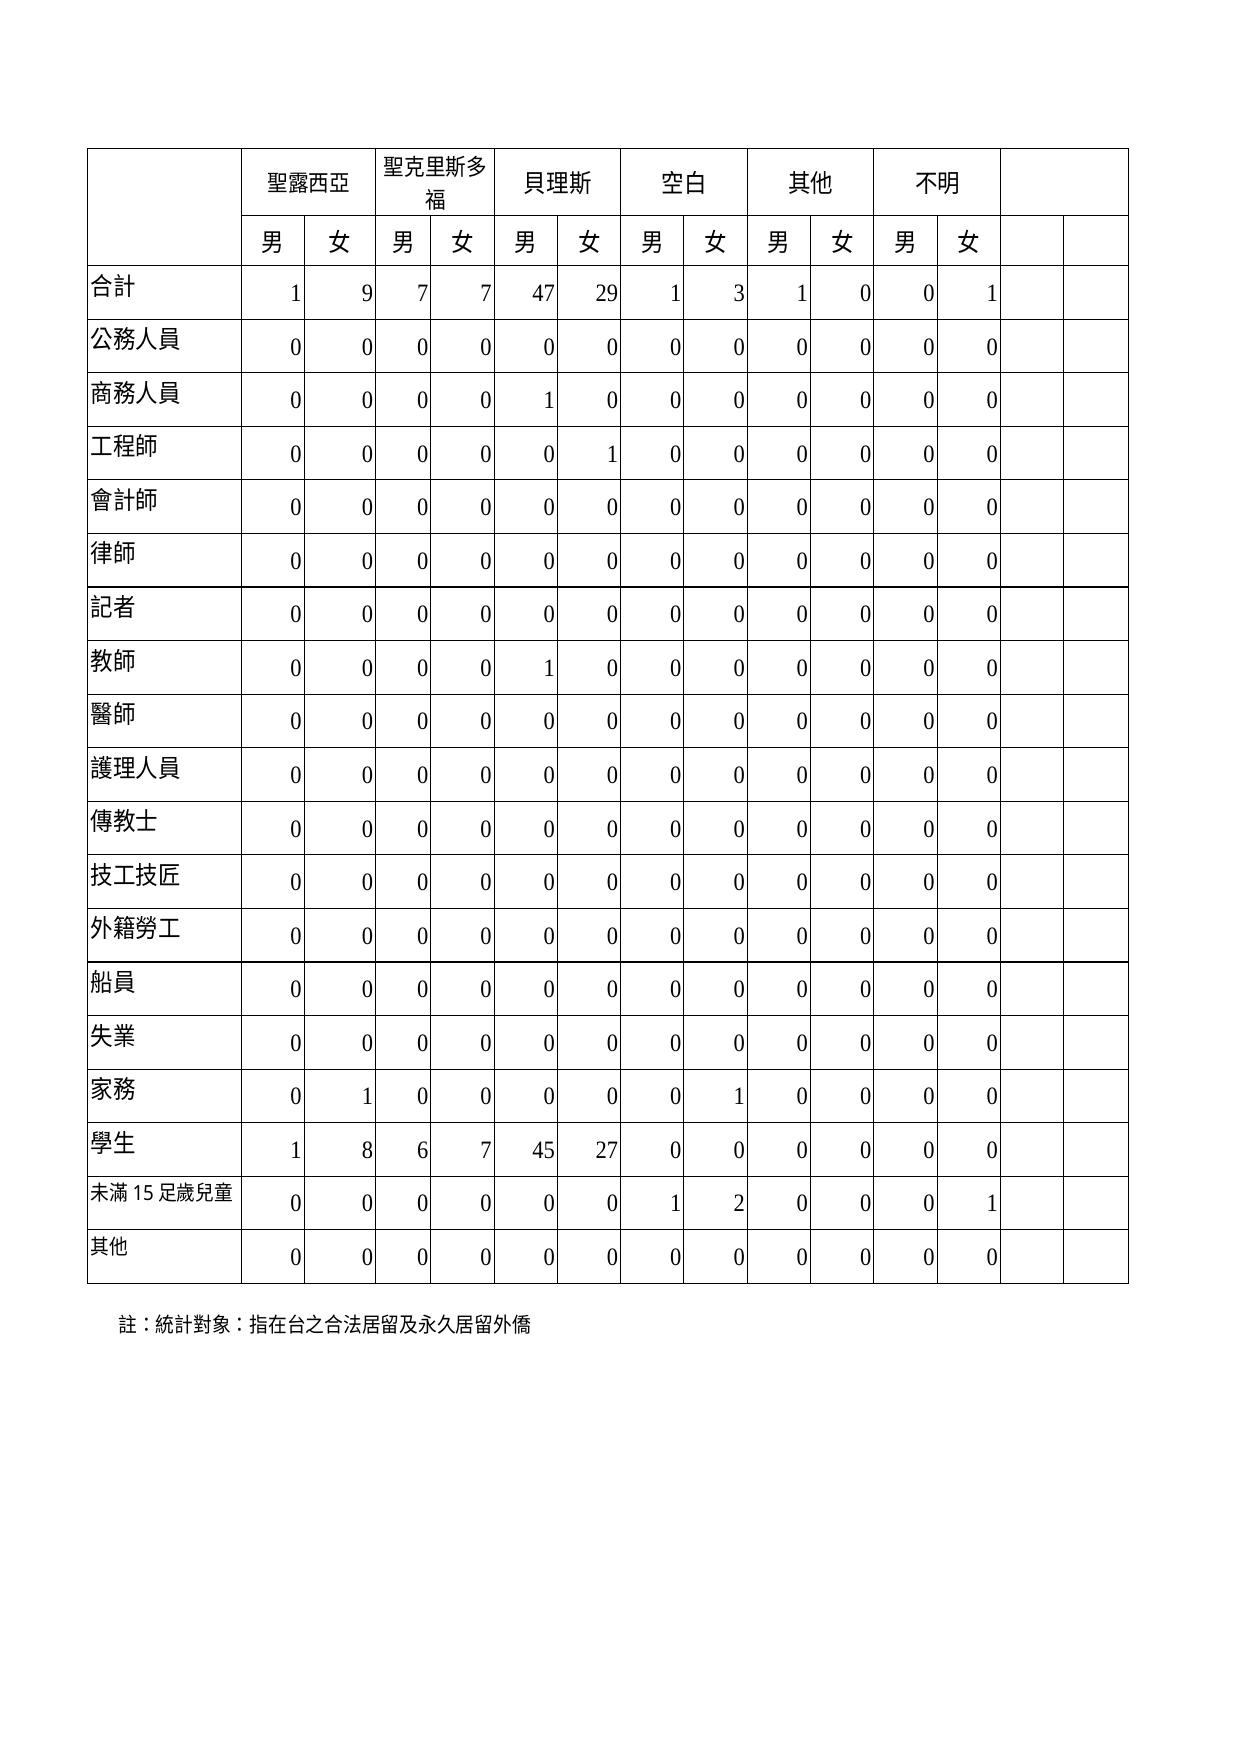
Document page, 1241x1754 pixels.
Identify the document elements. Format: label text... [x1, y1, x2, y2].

table_header 其他 [748, 149, 873, 215]
table_cell 0 [305, 802, 375, 854]
table_cell 0 [305, 1230, 375, 1283]
table_cell 0 [811, 748, 873, 801]
table_cell 0 [242, 480, 304, 533]
table_cell 0 [811, 909, 873, 961]
table_cell 女 [305, 216, 375, 265]
table_cell 學生 [88, 1123, 241, 1176]
table_cell 27 [558, 1123, 620, 1176]
table_cell 記者 [88, 588, 241, 640]
table_cell 0 [558, 534, 620, 586]
table_cell 女 [811, 216, 873, 265]
table_cell 0 [621, 427, 683, 479]
table_cell 0 [305, 855, 375, 908]
table_cell 0 [748, 480, 810, 533]
table_cell 0 [495, 1230, 557, 1283]
table_cell 0 [874, 963, 937, 1015]
table_cell [1064, 480, 1128, 533]
table_cell 3 [684, 266, 747, 319]
table_cell [1001, 427, 1063, 479]
table_cell 0 [621, 909, 683, 961]
table_cell 0 [811, 641, 873, 693]
table_header 聖克里斯多福 [376, 149, 494, 215]
table_cell 0 [621, 588, 683, 640]
table_header 貝理斯 [495, 149, 620, 215]
table_cell 0 [495, 427, 557, 479]
table_cell 0 [558, 320, 620, 372]
table_cell 0 [684, 480, 747, 533]
table_cell 0 [684, 534, 747, 586]
table_cell 船員 [88, 963, 241, 1015]
table_cell 0 [811, 855, 873, 908]
table_cell 0 [748, 641, 810, 693]
table_cell 0 [811, 266, 873, 319]
table_cell 0 [684, 1016, 747, 1068]
table_cell [1001, 320, 1063, 372]
table_cell 0 [938, 695, 1000, 747]
table_cell 1 [748, 266, 810, 319]
table_cell 0 [811, 534, 873, 586]
table_cell [1001, 1230, 1063, 1283]
table_cell 0 [242, 855, 304, 908]
table_cell 男 [495, 216, 557, 265]
table_cell 男 [242, 216, 304, 265]
table_cell 0 [431, 1177, 494, 1229]
table_cell 男 [376, 216, 430, 265]
table_cell 0 [305, 963, 375, 1015]
table_cell 1 [684, 1070, 747, 1122]
table_cell 其他 [88, 1230, 241, 1283]
table_cell 0 [558, 748, 620, 801]
table_cell 0 [621, 1123, 683, 1176]
table_cell 0 [242, 373, 304, 426]
table_cell 0 [242, 641, 304, 693]
table_cell 0 [684, 748, 747, 801]
table_cell 0 [376, 1230, 430, 1283]
table_cell 0 [938, 1230, 1000, 1283]
table_cell 0 [874, 427, 937, 479]
table_cell 男 [748, 216, 810, 265]
table_cell 女 [431, 216, 494, 265]
table_cell 0 [431, 1230, 494, 1283]
table_cell 0 [242, 320, 304, 372]
table_cell 1 [305, 1070, 375, 1122]
table_cell 0 [938, 855, 1000, 908]
table_cell 0 [495, 320, 557, 372]
table_cell 0 [431, 855, 494, 908]
table_cell 0 [874, 1016, 937, 1068]
table_cell 0 [376, 320, 430, 372]
table_cell 0 [811, 320, 873, 372]
table_cell [1064, 427, 1128, 479]
table_cell 0 [938, 748, 1000, 801]
table_cell 0 [874, 1230, 937, 1283]
table_cell 0 [242, 588, 304, 640]
table_cell 0 [305, 1177, 375, 1229]
table_cell 0 [874, 909, 937, 961]
table_cell 0 [684, 1123, 747, 1176]
table_cell 0 [684, 588, 747, 640]
table_cell 0 [938, 1123, 1000, 1176]
table_cell 0 [242, 1016, 304, 1068]
table_cell 0 [684, 641, 747, 693]
table_cell 0 [558, 641, 620, 693]
table_cell 0 [305, 373, 375, 426]
table_cell 0 [938, 963, 1000, 1015]
table_cell 0 [938, 373, 1000, 426]
table_cell 0 [558, 588, 620, 640]
table_cell 0 [874, 266, 937, 319]
table_cell 0 [811, 1016, 873, 1068]
table_cell 0 [376, 1016, 430, 1068]
table_cell 0 [621, 480, 683, 533]
table_cell 0 [811, 802, 873, 854]
table_cell 0 [558, 1070, 620, 1122]
table_cell [1001, 1016, 1063, 1068]
table_cell 0 [305, 748, 375, 801]
table_cell 0 [748, 1070, 810, 1122]
table_cell 0 [748, 963, 810, 1015]
table_cell 0 [811, 373, 873, 426]
table_cell 0 [431, 1070, 494, 1122]
table_cell [1064, 216, 1128, 265]
table_cell [1001, 802, 1063, 854]
table_cell 0 [874, 320, 937, 372]
table_cell 0 [558, 963, 620, 1015]
table_cell 7 [431, 1123, 494, 1176]
table_cell 0 [748, 1230, 810, 1283]
table_cell 0 [748, 855, 810, 908]
table_cell [1001, 748, 1063, 801]
table_cell 0 [874, 1070, 937, 1122]
table_cell 0 [748, 802, 810, 854]
table_cell 0 [431, 695, 494, 747]
table_cell 0 [684, 963, 747, 1015]
table_cell 0 [242, 802, 304, 854]
table_cell [1064, 1070, 1128, 1122]
table_cell [1001, 855, 1063, 908]
table_cell 0 [811, 1230, 873, 1283]
table_cell 0 [376, 534, 430, 586]
table_cell 1 [938, 266, 1000, 319]
table_cell [1001, 963, 1063, 1015]
table_cell 男 [874, 216, 937, 265]
table_cell 0 [874, 695, 937, 747]
table_cell 0 [305, 588, 375, 640]
table_cell 0 [621, 320, 683, 372]
table_cell 0 [748, 909, 810, 961]
table_cell 0 [621, 963, 683, 1015]
table_cell 0 [621, 1070, 683, 1122]
table_cell 0 [495, 480, 557, 533]
table_cell 0 [938, 641, 1000, 693]
table_cell 0 [376, 1177, 430, 1229]
table_cell 0 [495, 695, 557, 747]
table_cell 0 [242, 534, 304, 586]
table_cell 8 [305, 1123, 375, 1176]
table_cell 0 [748, 534, 810, 586]
table_cell 0 [938, 480, 1000, 533]
table_cell [1064, 802, 1128, 854]
table_cell 0 [242, 427, 304, 479]
table_cell 1 [242, 1123, 304, 1176]
table_cell 工程師 [88, 427, 241, 479]
table_cell [1001, 1070, 1063, 1122]
table_cell [1001, 534, 1063, 586]
table_cell 0 [938, 534, 1000, 586]
table_cell [1001, 216, 1063, 265]
table_cell 0 [938, 909, 1000, 961]
table_cell 0 [242, 748, 304, 801]
table_cell 家務 [88, 1070, 241, 1122]
table_cell 0 [376, 1070, 430, 1122]
table_cell 0 [748, 427, 810, 479]
table_cell 9 [305, 266, 375, 319]
table_cell 0 [684, 373, 747, 426]
table_cell 0 [748, 1123, 810, 1176]
table_cell 失業 [88, 1016, 241, 1068]
table_cell 0 [376, 855, 430, 908]
table_cell 0 [495, 588, 557, 640]
table_cell [1001, 588, 1063, 640]
table_cell 會計師 [88, 480, 241, 533]
table_cell 0 [495, 802, 557, 854]
table_cell [1064, 373, 1128, 426]
table_cell 0 [748, 748, 810, 801]
table_cell 0 [874, 373, 937, 426]
table_cell 1 [938, 1177, 1000, 1229]
table_cell 1 [621, 1177, 683, 1229]
table_cell 0 [684, 320, 747, 372]
table_cell 0 [684, 427, 747, 479]
table_cell 0 [495, 1070, 557, 1122]
table_cell 0 [874, 480, 937, 533]
table_cell 0 [431, 1016, 494, 1068]
table_cell 0 [376, 963, 430, 1015]
table_cell 外籍勞工 [88, 909, 241, 961]
table_cell 1 [495, 641, 557, 693]
table_cell [1001, 695, 1063, 747]
table_cell 0 [874, 802, 937, 854]
table_cell 0 [811, 1123, 873, 1176]
table_header 聖露西亞 [242, 149, 375, 215]
table_cell 0 [431, 909, 494, 961]
table_cell 技工技匠 [88, 855, 241, 908]
table_header 不明 [874, 149, 1000, 215]
table_cell 傳教士 [88, 802, 241, 854]
table_cell 女 [558, 216, 620, 265]
table_cell 0 [874, 855, 937, 908]
table_cell [1001, 909, 1063, 961]
table_cell [1001, 266, 1063, 319]
table_cell 女 [938, 216, 1000, 265]
table_cell 0 [684, 695, 747, 747]
table_cell 0 [376, 427, 430, 479]
table_cell [1001, 1177, 1063, 1229]
table_cell 0 [431, 534, 494, 586]
table_cell 0 [874, 1123, 937, 1176]
table_cell 醫師 [88, 695, 241, 747]
table_cell 0 [495, 909, 557, 961]
table_cell [1064, 588, 1128, 640]
table_cell 1 [495, 373, 557, 426]
table_cell [1064, 909, 1128, 961]
table_cell [1064, 963, 1128, 1015]
table_cell 0 [495, 1177, 557, 1229]
table_cell 0 [748, 1016, 810, 1068]
table_cell 0 [431, 748, 494, 801]
table_cell [1001, 480, 1063, 533]
table_cell 0 [621, 641, 683, 693]
table_cell 0 [684, 855, 747, 908]
table_cell 0 [621, 1230, 683, 1283]
table_cell 0 [874, 1177, 937, 1229]
table_cell 0 [495, 534, 557, 586]
table_cell 45 [495, 1123, 557, 1176]
table_cell 0 [811, 1177, 873, 1229]
table_cell 1 [558, 427, 620, 479]
table_cell 0 [684, 1230, 747, 1283]
table_cell 0 [938, 320, 1000, 372]
table_cell 0 [811, 963, 873, 1015]
table_cell 0 [938, 802, 1000, 854]
table_cell 0 [305, 641, 375, 693]
table_cell 0 [431, 320, 494, 372]
table_cell 0 [748, 588, 810, 640]
table_cell 0 [621, 802, 683, 854]
table_cell 0 [242, 909, 304, 961]
table_cell 0 [431, 427, 494, 479]
table_cell 0 [558, 855, 620, 908]
table_cell 0 [242, 1230, 304, 1283]
table_header [1001, 149, 1128, 215]
table_cell 0 [748, 320, 810, 372]
table_cell 0 [684, 802, 747, 854]
table_cell 0 [621, 534, 683, 586]
table_cell [1064, 534, 1128, 586]
table_cell 0 [495, 748, 557, 801]
table_cell 未滿15足歲兒童 [88, 1177, 241, 1229]
table_cell 0 [621, 1016, 683, 1068]
table_cell 0 [938, 427, 1000, 479]
table_cell 0 [305, 480, 375, 533]
table_cell 0 [242, 695, 304, 747]
table_cell 0 [558, 802, 620, 854]
table_cell [1001, 1123, 1063, 1176]
table_cell [1064, 1016, 1128, 1068]
table_cell 0 [305, 320, 375, 372]
table_cell 0 [305, 909, 375, 961]
table_cell 0 [431, 641, 494, 693]
table_cell 0 [495, 963, 557, 1015]
table_cell 0 [376, 909, 430, 961]
table_cell 0 [431, 588, 494, 640]
table_cell 0 [431, 963, 494, 1015]
table_cell 0 [938, 1016, 1000, 1068]
table_cell [1064, 1177, 1128, 1229]
table_cell 2 [684, 1177, 747, 1229]
table_cell 0 [748, 1177, 810, 1229]
table_cell 教師 [88, 641, 241, 693]
table_cell 0 [376, 373, 430, 426]
table_cell [1064, 748, 1128, 801]
table_cell 0 [558, 695, 620, 747]
table_cell 0 [305, 695, 375, 747]
table_cell [1064, 1230, 1128, 1283]
table_cell 0 [811, 427, 873, 479]
table_cell 0 [558, 909, 620, 961]
table_cell 0 [376, 480, 430, 533]
table_cell 0 [376, 641, 430, 693]
table_cell 0 [621, 373, 683, 426]
table_cell 0 [558, 1230, 620, 1283]
table_cell [1001, 373, 1063, 426]
table_cell [1001, 641, 1063, 693]
table_cell 7 [376, 266, 430, 319]
table_cell 商務人員 [88, 373, 241, 426]
table_header [88, 149, 241, 265]
table_cell [1064, 855, 1128, 908]
table_cell 0 [811, 588, 873, 640]
table_cell 0 [811, 695, 873, 747]
table_cell 0 [305, 1016, 375, 1068]
table_cell 0 [938, 588, 1000, 640]
table_cell 0 [305, 427, 375, 479]
table_cell 女 [684, 216, 747, 265]
table_cell 0 [558, 373, 620, 426]
table_cell 29 [558, 266, 620, 319]
table_cell 0 [748, 695, 810, 747]
table_cell 0 [242, 1070, 304, 1122]
table_cell 0 [874, 534, 937, 586]
table_cell [1064, 320, 1128, 372]
table_header 空白 [621, 149, 747, 215]
table_cell 0 [376, 802, 430, 854]
table_cell 0 [621, 748, 683, 801]
table_cell 0 [558, 480, 620, 533]
table_cell [1064, 1123, 1128, 1176]
table_cell 男 [621, 216, 683, 265]
table_cell [1064, 695, 1128, 747]
table_cell 合計 [88, 266, 241, 319]
table_cell 0 [621, 855, 683, 908]
table_cell 0 [242, 963, 304, 1015]
table_cell 0 [558, 1016, 620, 1068]
table_cell 0 [431, 480, 494, 533]
table_cell 0 [376, 748, 430, 801]
table_cell 0 [431, 373, 494, 426]
table_cell 公務人員 [88, 320, 241, 372]
table_cell 0 [242, 1177, 304, 1229]
table_cell 0 [811, 480, 873, 533]
table_cell 0 [305, 534, 375, 586]
table_cell 0 [684, 909, 747, 961]
table_cell 0 [495, 1016, 557, 1068]
table_cell 47 [495, 266, 557, 319]
table_cell [1064, 266, 1128, 319]
table_cell 護理人員 [88, 748, 241, 801]
table_cell 1 [242, 266, 304, 319]
table_cell 0 [938, 1070, 1000, 1122]
table_cell 0 [431, 802, 494, 854]
table_cell 0 [874, 588, 937, 640]
table_cell 0 [811, 1070, 873, 1122]
table_cell 0 [621, 695, 683, 747]
table_cell 0 [874, 748, 937, 801]
table_cell 1 [621, 266, 683, 319]
table_cell 0 [874, 641, 937, 693]
table_cell 0 [748, 373, 810, 426]
table_cell 6 [376, 1123, 430, 1176]
text 註：統計對象：指在台之合法居留及永久居留外僑 [118, 1308, 1122, 1338]
table_cell 0 [495, 855, 557, 908]
table_cell 0 [376, 695, 430, 747]
table_cell [1064, 641, 1128, 693]
table_cell 律師 [88, 534, 241, 586]
table_cell 0 [558, 1177, 620, 1229]
table_cell 0 [376, 588, 430, 640]
table_cell 7 [431, 266, 494, 319]
